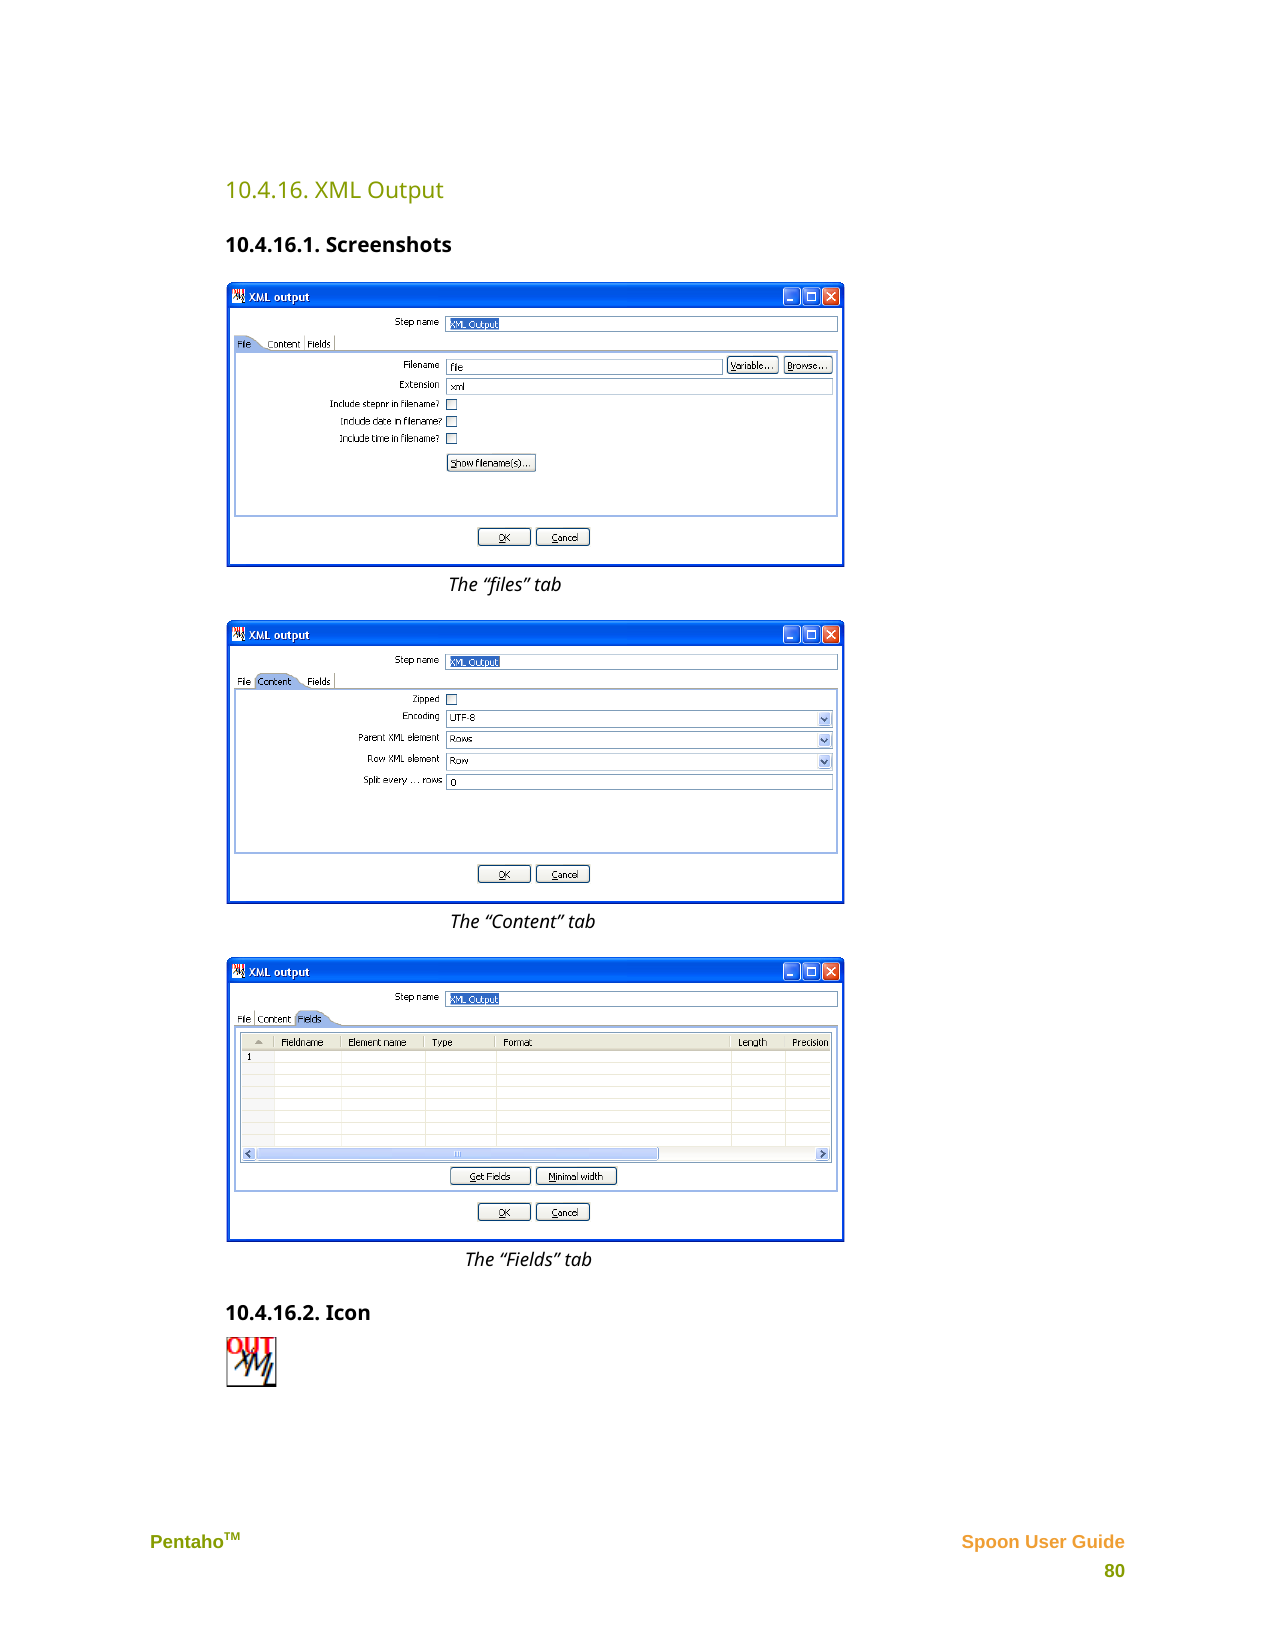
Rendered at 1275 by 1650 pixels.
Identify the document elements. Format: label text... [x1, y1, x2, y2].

subtitle 10.4.16.2. Icon [225, 1297, 1125, 1326]
subtitle 10.4.16. XML Output [225, 175, 1125, 204]
subtitle 10.4.16.1. Screenshots [225, 229, 1125, 258]
text The “files” tab [225, 264, 1125, 597]
text The “Fields” tab [225, 934, 1125, 1272]
picture [226, 282, 845, 567]
picture [226, 1337, 277, 1387]
picture [226, 957, 845, 1242]
picture [226, 620, 845, 904]
text The “Content” tab [225, 597, 1125, 934]
